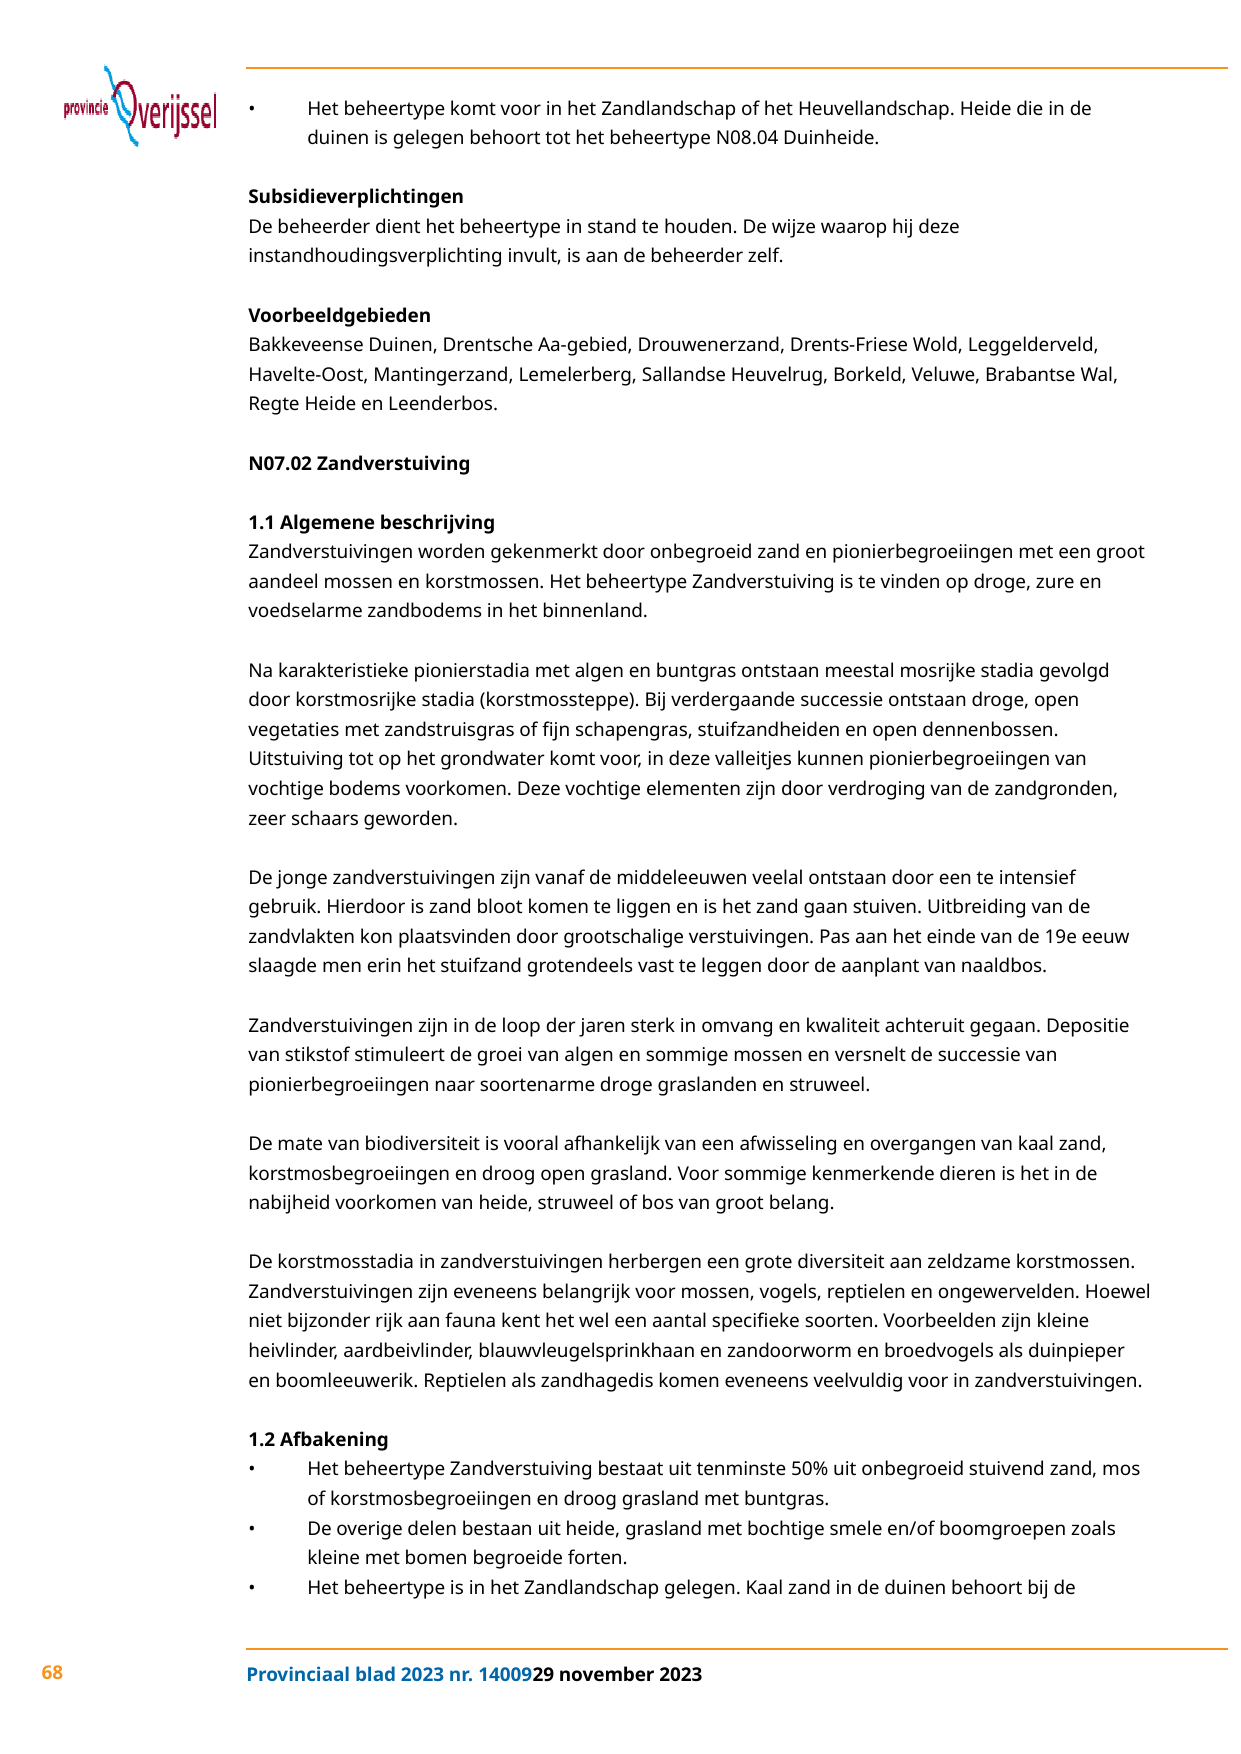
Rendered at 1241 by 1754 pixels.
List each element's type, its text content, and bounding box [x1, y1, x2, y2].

text Na karakteristieke pionierstadia met algen en buntgras ontstaan meestal mosrijke stadia gevolgd door korstmosrijke stadia (korstmossteppe). Bij verdergaande successie ontstaan droge, open vegetaties met zandstruisgras of fijn schapengras, stuifzandheiden en open dennenbossen. Uitstuiving tot op het grondwater komt voor, in deze valleitjes kunnen pionierbegroeiingen van vochtige bodems voorkomen. Deze vochtige elementen zijn door verdroging van de zandgronden, zeer schaars geworden. [248, 657, 1152, 831]
text Zandverstuivingen worden gekenmerkt door onbegroeid zand en pionierbegroeiingen met een groot aandeel mossen en korstmossen. Het beheertype Zandverstuiving is te vinden op droge, zure en voedselarme zandbodems in het binnenland. [248, 538, 1152, 623]
text N07.02 Zandverstuiving [248, 450, 1152, 476]
picture [41, 47, 231, 172]
text De beheerder dient het beheertype in stand te houden. De wijze waarop hij deze instandhoudingsverplichting invult, is aan de beheerder zelf. [248, 213, 1152, 268]
text De mate van biodiversiteit is vooral afhankelijk van een afwisseling en overgangen van kaal zand, korstmosbegroeiingen en droog open grasland. Voor sommige kenmerkende dieren is het in de nabijheid voorkomen van heide, struweel of bos van groot belang. [248, 1130, 1152, 1215]
list Het beheertype Zandverstuiving bestaat uit tenminste 50% uit onbegroeid stuivend zand, mos of korstmosbegroeiingen en droog grasland met buntgras. [248, 1456, 1152, 1511]
text De korstmosstadia in zandverstuivingen herbergen een grote diversiteit aan zeldzame korstmossen. Zandverstuivingen zijn eveneens belangrijk voor mossen, vogels, reptielen en ongewervelden. Hoewel niet bijzonder rijk aan fauna kent het wel een aantal specifieke soorten. Voorbeelden zijn kleine heivlinder, aardbeivlinder, blauwvleugelsprinkhaan en zandoorworm en broedvogels als duinpieper en boomleeuwerik. Reptielen als zandhagedis komen eveneens veelvuldig voor in zandverstuivingen. [248, 1248, 1152, 1393]
text Zandverstuivingen zijn in de loop der jaren sterk in omvang en kwaliteit achteruit gegaan. Depositie van stikstof stimuleert de groei van algen en sommige mossen en versnelt de successie van pionierbegroeiingen naar soortenarme droge graslanden en struweel. [248, 1012, 1152, 1097]
list Het beheertype komt voor in het Zandlandschap of het Heuvellandschap. Heide die in de duinen is gelegen behoort tot het beheertype N08.04 Duinheide. [248, 95, 1152, 150]
list Het beheertype is in het Zandlandschap gelegen. Kaal zand in de duinen behoort bij de [248, 1574, 1152, 1600]
list De overige delen bestaan uit heide, grasland met bochtige smele en/of boomgroepen zoals kleine met bomen begroeide forten. [248, 1515, 1152, 1570]
text Voorbeeldgebieden [248, 302, 1152, 328]
text Bakkeveense Duinen, Drentsche Aa-gebied, Drouwenerzand, Drents-Friese Wold, Leggelderveld, Havelte-Oost, Mantingerzand, Lemelerberg, Sallandse Heuvelrug, Borkeld, Veluwe, Brabantse Wal, Regte Heide en Leenderbos. [248, 331, 1152, 416]
text 1.1 Algemene beschrijving [248, 509, 1152, 535]
text 1.2 Afbakening [248, 1426, 1152, 1452]
text Subsidieverplichtingen [248, 183, 1152, 209]
text De jonge zandverstuivingen zijn vanaf de middeleeuwen veelal ontstaan door een te intensief gebruik. Hierdoor is zand bloot komen te liggen en is het zand gaan stuiven. Uitbreiding van de zandvlakten kon plaatsvinden door grootschalige verstuivingen. Pas aan het einde van de 19e eeuw slaagde men erin het stuifzand grotendeels vast te leggen door de aanplant van naaldbos. [248, 864, 1152, 978]
